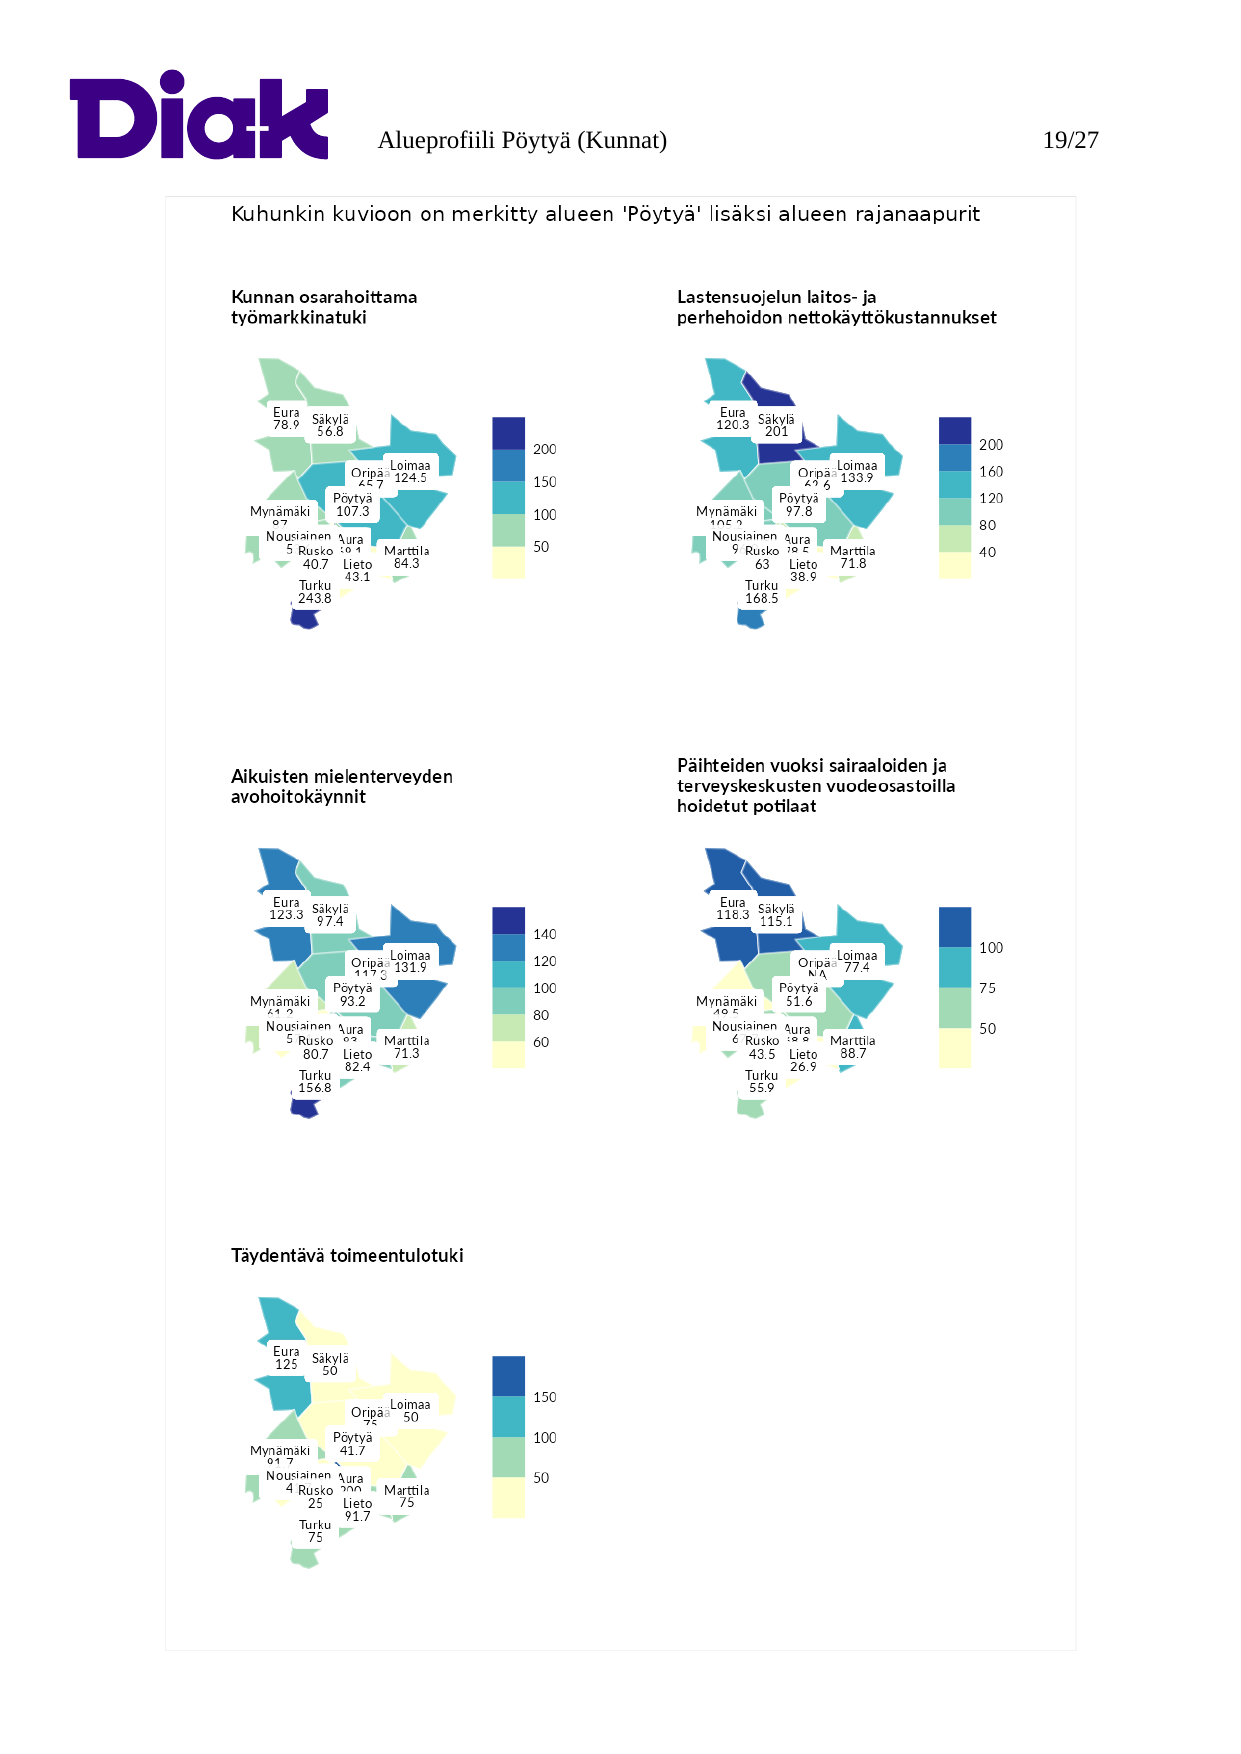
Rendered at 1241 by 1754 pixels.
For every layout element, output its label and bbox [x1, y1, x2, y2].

picture [61, 196, 1179, 1651]
